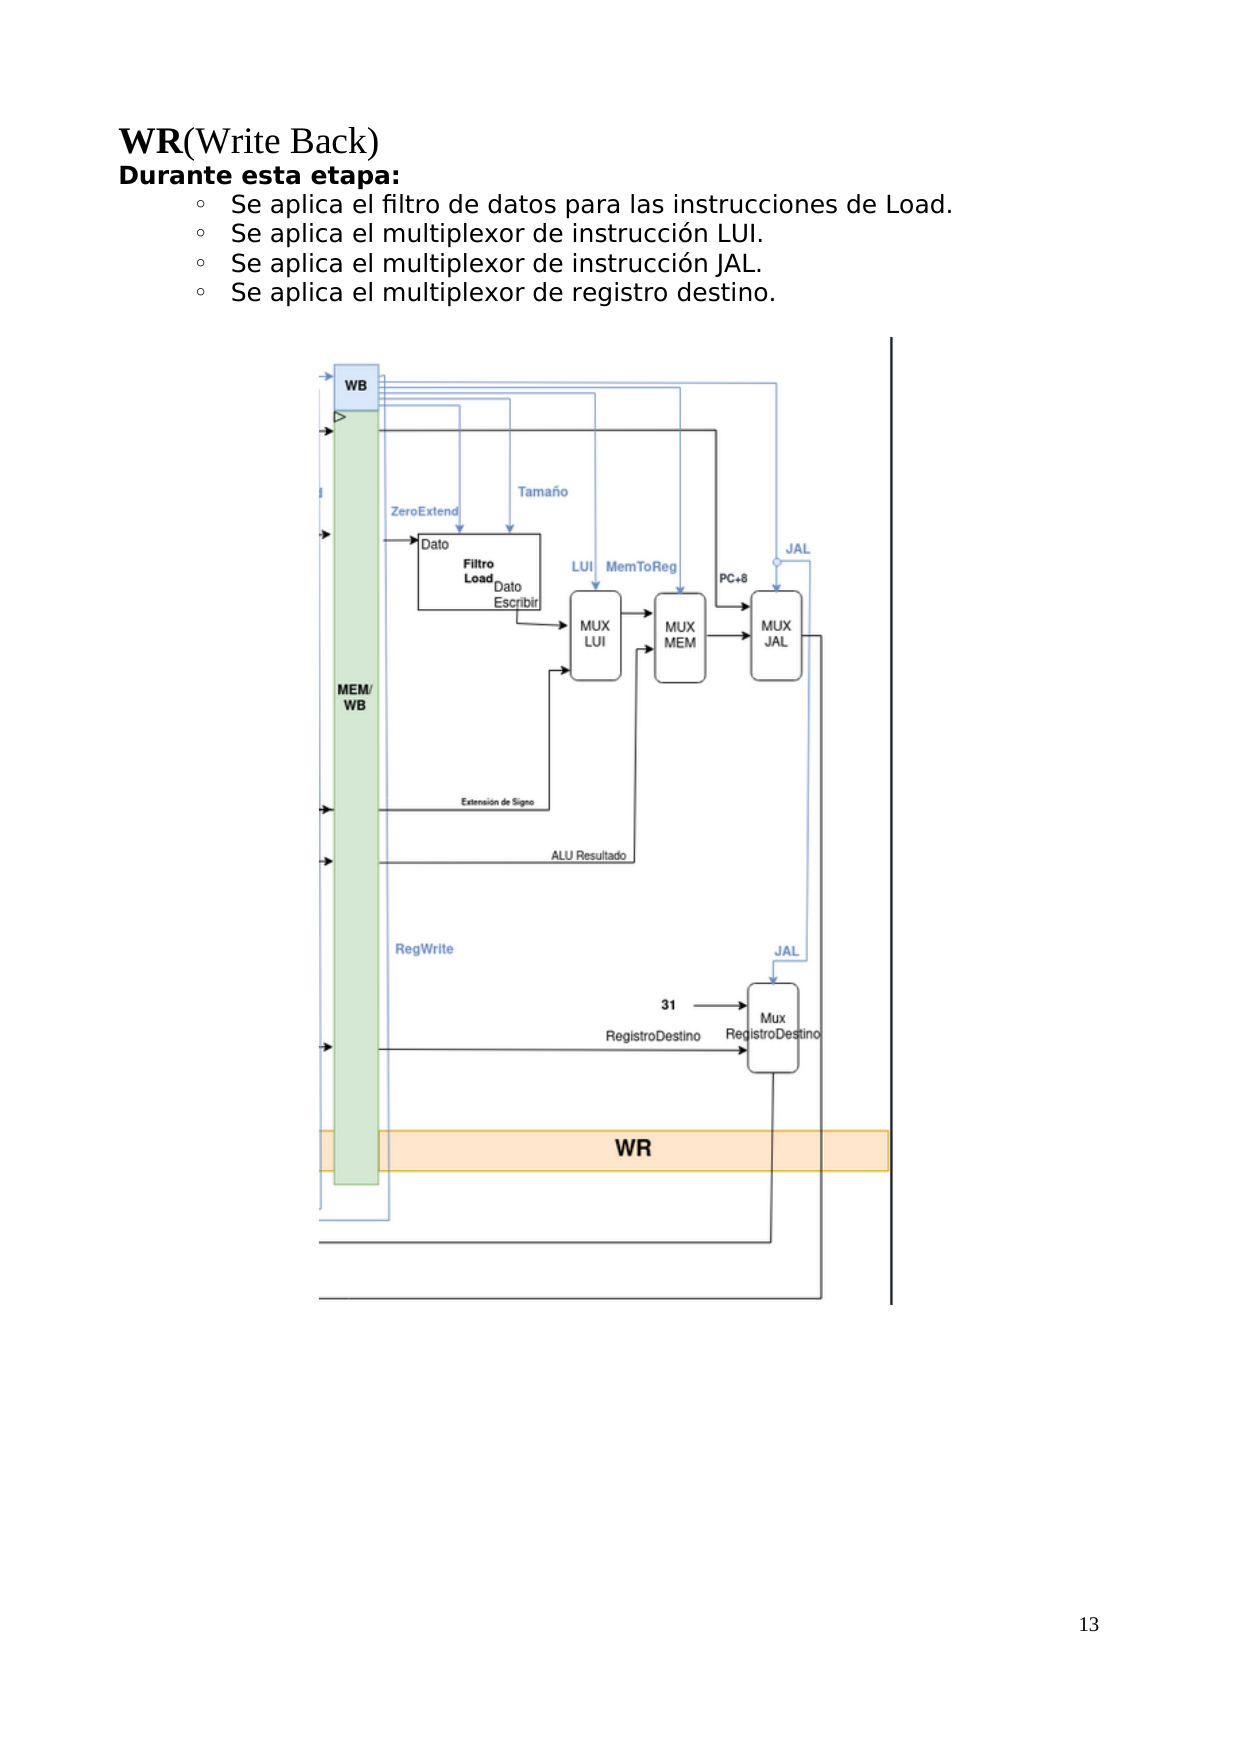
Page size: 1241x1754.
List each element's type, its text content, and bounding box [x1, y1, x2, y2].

text Durante esta etapa: [118, 161, 1122, 190]
list Se aplica el filtro de datos para las instrucciones de Load. [193, 190, 1122, 219]
list Se aplica el multiplexor de registro destino. [193, 278, 1122, 307]
list Se aplica el multiplexor de instrucción JAL. [193, 249, 1122, 278]
text WR(Write Back) [118, 118, 1122, 161]
picture [318, 337, 893, 1305]
list Se aplica el multiplexor de instrucción LUI. [193, 219, 1122, 249]
